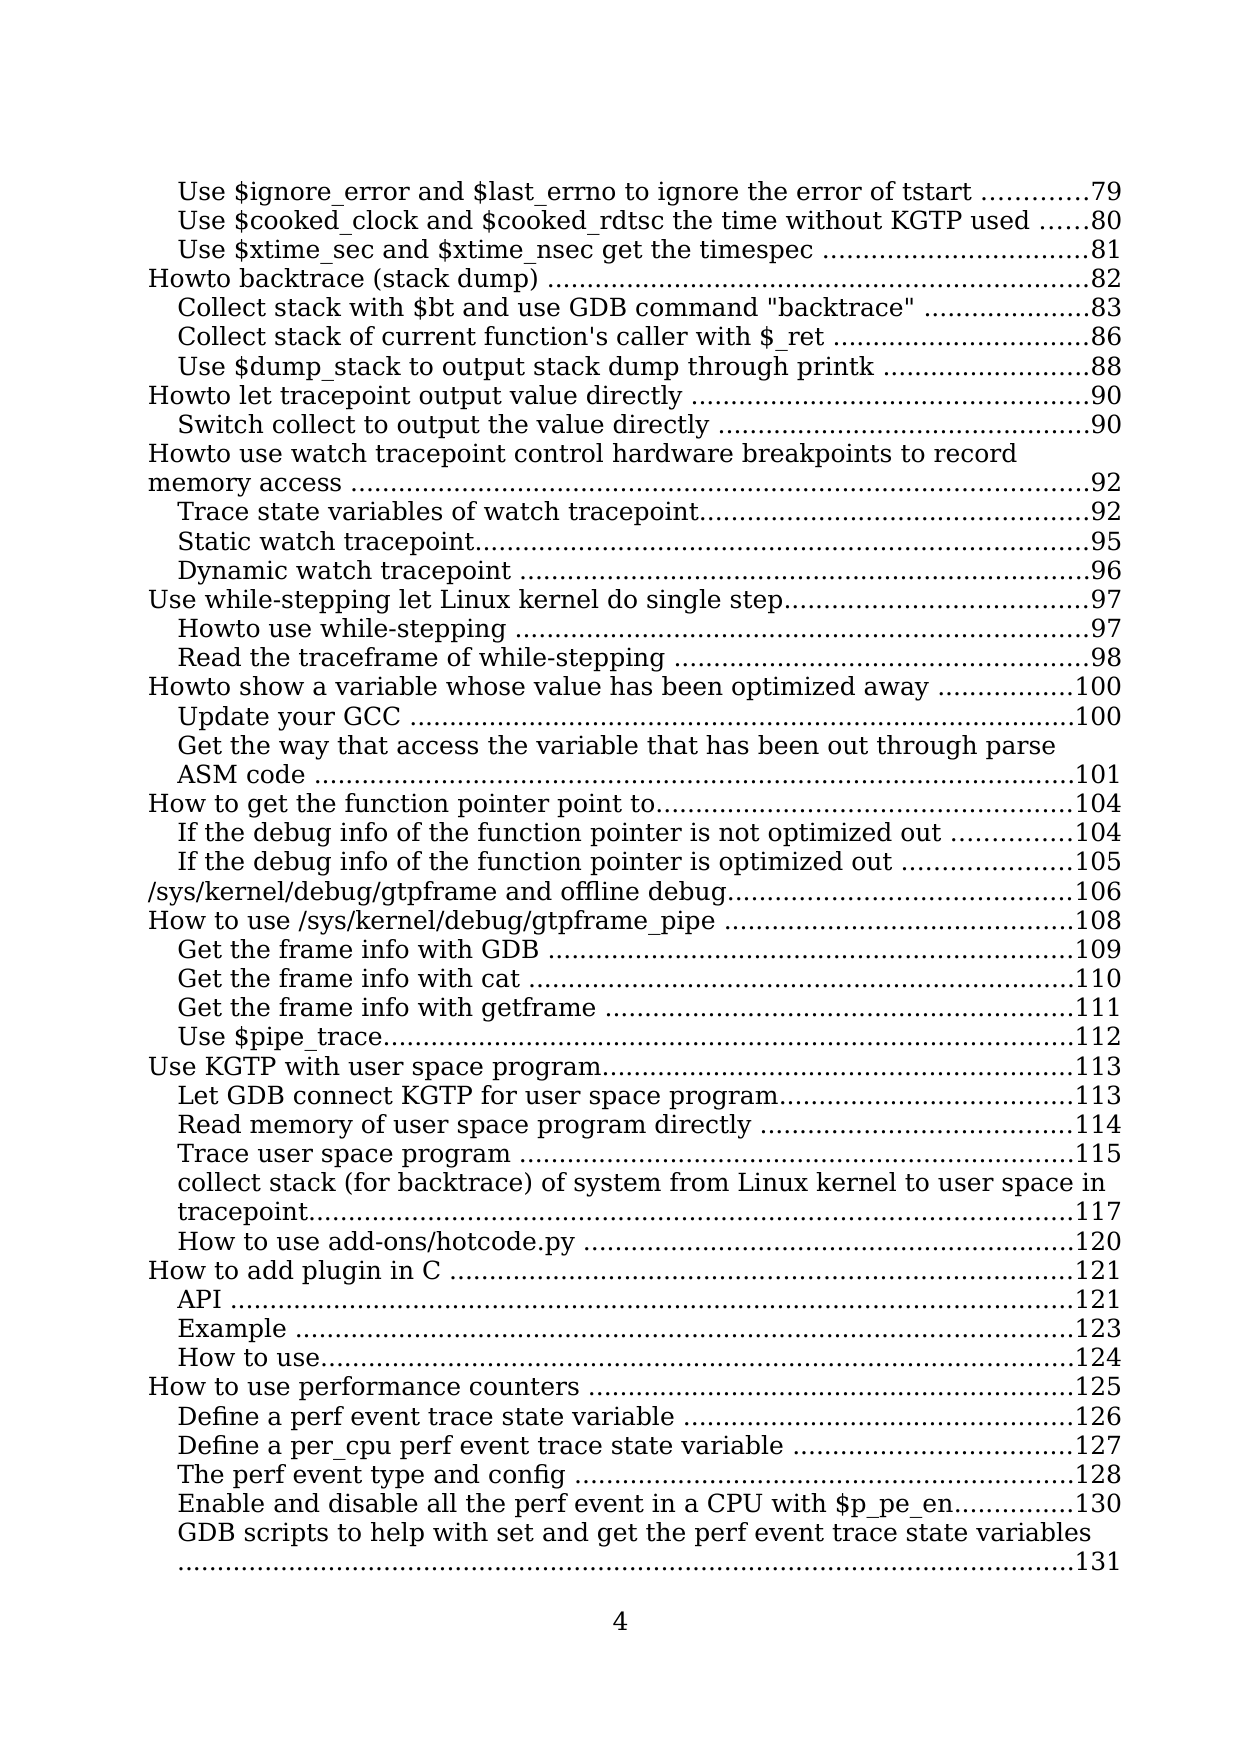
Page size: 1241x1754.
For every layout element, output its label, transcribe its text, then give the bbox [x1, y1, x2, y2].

text If the debug info of the function pointer is optimized out 105 [177, 848, 1122, 877]
text Get the way that access the variable that has been out through parse ASM code 101 [177, 731, 1122, 789]
text Read memory of user space program directly 114 [177, 1110, 1122, 1139]
text How to use performance counters 125 [148, 1373, 1122, 1402]
text Get the frame info with cat 110 [177, 964, 1122, 993]
text Define a per_cpu perf event trace state variable 127 [177, 1431, 1122, 1460]
text Example 123 [177, 1314, 1122, 1343]
text Use $cooked_clock and $cooked_rdtsc the time without KGTP used 80 [177, 206, 1122, 235]
text Use $ignore_error and $last_errno to ignore the error of tstart 79 [177, 177, 1122, 206]
text Use $pipe_trace 112 [177, 1023, 1122, 1052]
text Use $dump_stack to output stack dump through printk 88 [177, 352, 1122, 381]
text /sys/kernel/debug/gtpframe and offline debug 106 [148, 877, 1122, 906]
text How to use 124 [177, 1343, 1122, 1373]
text collect stack (for backtrace) of system from Linux kernel to user space in tracepoint 117 [177, 1168, 1122, 1227]
text How to get the function pointer point to 104 [148, 789, 1122, 818]
text GDB scripts to help with set and get the perf event trace state variables 131 [177, 1518, 1122, 1577]
text Howto use while-stepping 97 [177, 614, 1122, 643]
text Howto let tracepoint output value directly 90 [148, 381, 1122, 410]
text Static watch tracepoint 95 [177, 527, 1122, 556]
text Use KGTP with user space program 113 [148, 1052, 1122, 1081]
text Switch collect to output the value directly 90 [177, 410, 1122, 439]
text API 121 [177, 1285, 1122, 1314]
text Dynamic watch tracepoint 96 [177, 556, 1122, 585]
text Read the traceframe of while-stepping 98 [177, 643, 1122, 673]
text Update your GCC 100 [177, 702, 1122, 731]
text Howto show a variable whose value has been optimized away 100 [148, 673, 1122, 702]
text Get the frame info with getframe 111 [177, 993, 1122, 1023]
text Collect stack with $bt and use GDB command "backtrace" 83 [177, 293, 1122, 323]
text Howto backtrace (stack dump) 82 [148, 264, 1122, 293]
text Define a perf event trace state variable 126 [177, 1402, 1122, 1431]
text Trace user space program 115 [177, 1139, 1122, 1168]
text Use $xtime_sec and $xtime_nsec get the timespec 81 [177, 235, 1122, 264]
text How to use add-ons/hotcode.py 120 [177, 1227, 1122, 1256]
text How to use /sys/kernel/debug/gtpframe_pipe 108 [148, 906, 1122, 935]
text How to add plugin in C 121 [148, 1256, 1122, 1285]
text Trace state variables of watch tracepoint 92 [177, 498, 1122, 527]
text Howto use watch tracepoint control hardware breakpoints to record memory access 92 [148, 439, 1122, 498]
text Let GDB connect KGTP for user space program 113 [177, 1081, 1122, 1110]
text If the debug info of the function pointer is not optimized out 104 [177, 818, 1122, 848]
text Use while-stepping let Linux kernel do single step 97 [148, 585, 1122, 614]
text The perf event type and config 128 [177, 1460, 1122, 1489]
text Collect stack of current function's caller with $_ret 86 [177, 323, 1122, 352]
text Enable and disable all the perf event in a CPU with $p_pe_en 130 [177, 1489, 1122, 1518]
text Get the frame info with GDB 109 [177, 935, 1122, 964]
